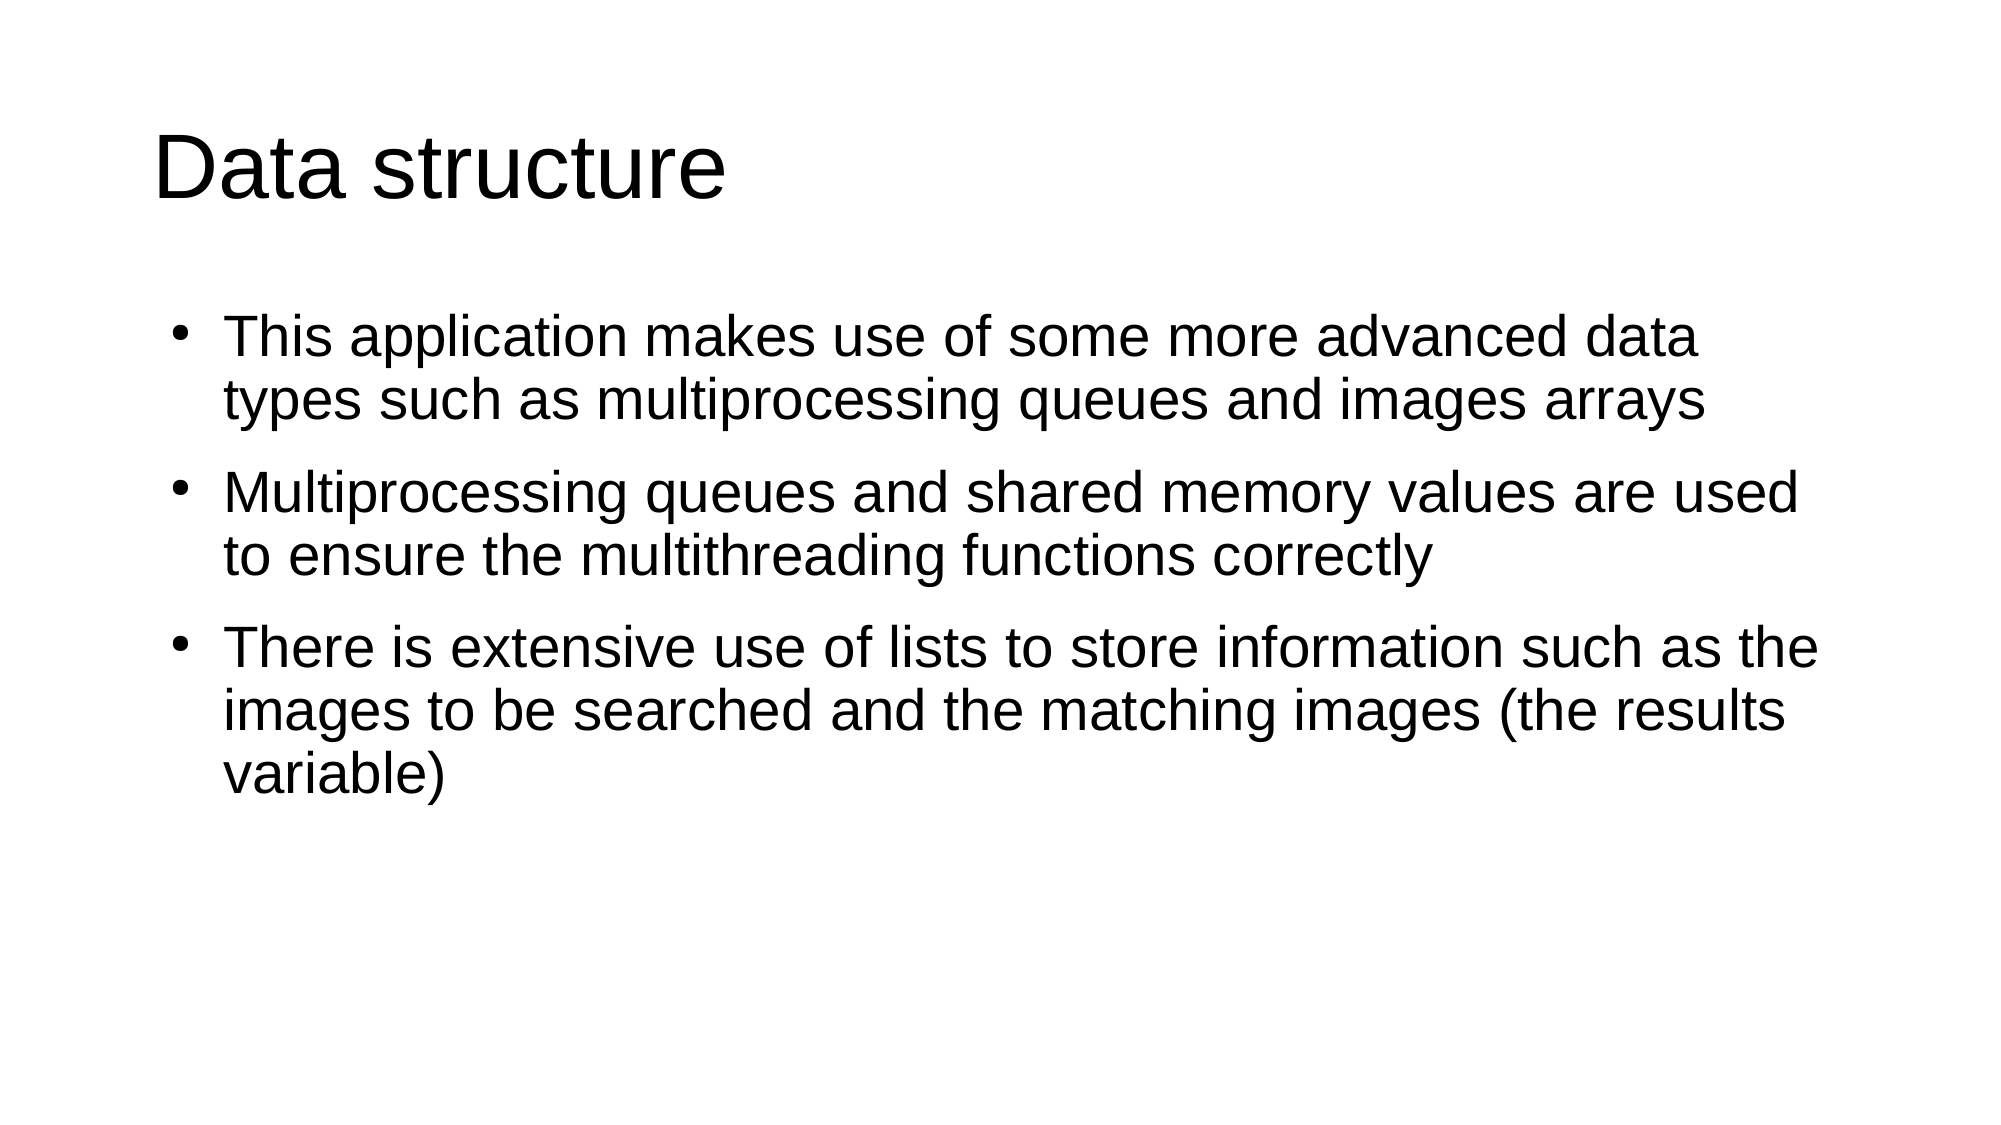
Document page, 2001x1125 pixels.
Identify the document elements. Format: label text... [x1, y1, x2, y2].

title Data structure [137, 59, 1863, 278]
list This application makes use of some more advanced data types such as multiprocessing queues and images arrays Multiprocessing queues and shared memory values are used to ensure the multithreading functions correctly There is extensive use of lists to store information such as the images to be searched and the matching images (the results variable) [137, 298, 1863, 1013]
